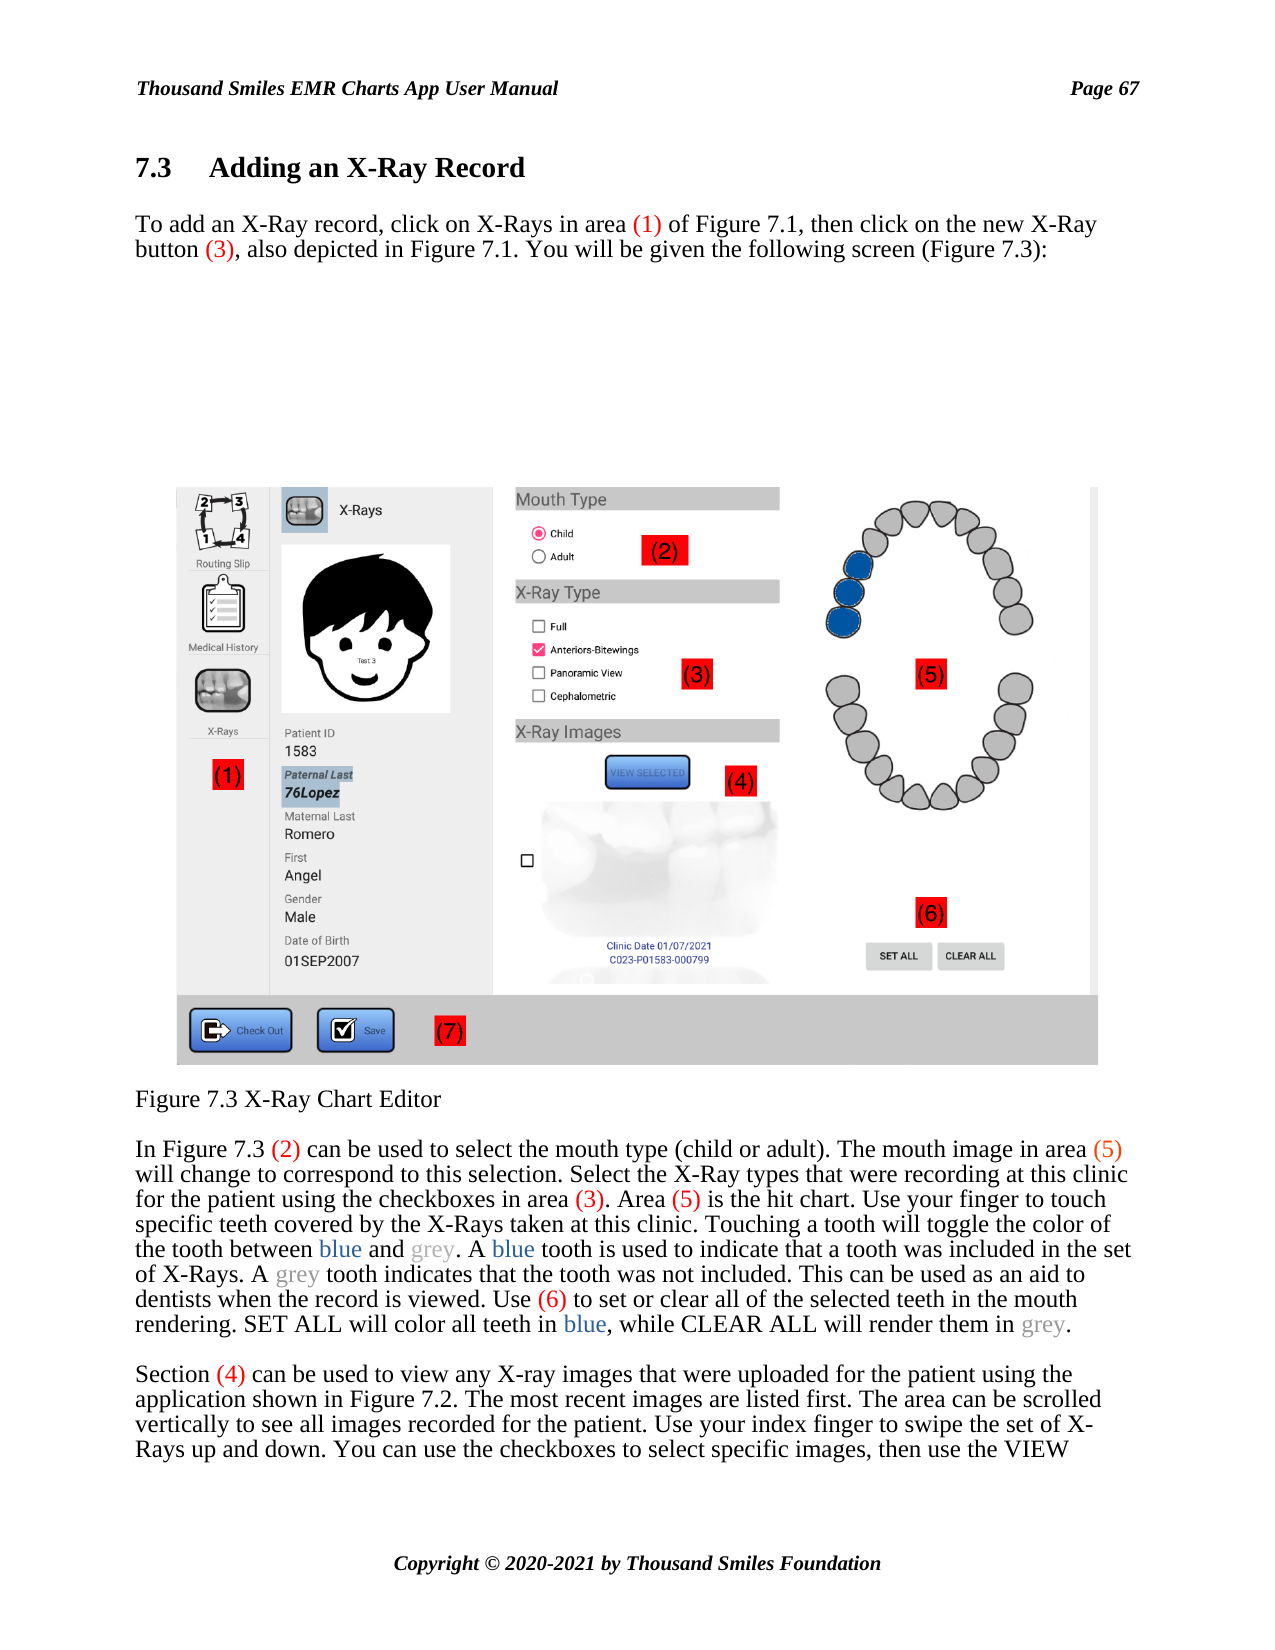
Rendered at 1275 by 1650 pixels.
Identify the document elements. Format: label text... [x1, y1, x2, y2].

text In Figure 7.3 (2) can be used to select the mouth type (child or adult). The mouth image in area (5) will change to correspond to this selection. Select the X-Ray types that were recording at this clinic for the patient using the checkboxes in area (3). Area (5) is the hit chart. Use your finger to touch specific teeth covered by the X-Rays taken at this clinic. Touching a tooth will toggle the color of the tooth between blue and grey. A blue tooth is used to indicate that a tooth was included in the set of X-Rays. A grey tooth indicates that the tooth was not included. This can be used as an aid to dentists when the record is viewed. Use (6) to set or clear all of the selected teeth in the mouth rendering. SET ALL will color all teeth in blue, while CLEAR ALL will render them in grey. [135, 1138, 1140, 1338]
text Section (4) can be used to view any X-ray images that were uploaded for the patient using the application shown in Figure 7.2. The most recent images are listed first. The area can be scrolled vertically to see all images recorded for the patient. Use your index finger to swipe the set of X-Rays up and down. You can use the checkboxes to select specific images, then use the VIEW [135, 1363, 1140, 1463]
text Figure 7.3 X-Ray Chart Editor [135, 1088, 1140, 1113]
picture [176, 487, 1099, 1065]
subtitle Adding an X-Ray Record [135, 150, 1140, 183]
text To add an X-Ray record, click on X-Rays in area (1) of Figure 7.1, then click on the new X-Ray button (3), also depicted in Figure 7.1. You will be given the following screen (Figure 7.3): [135, 213, 1140, 263]
